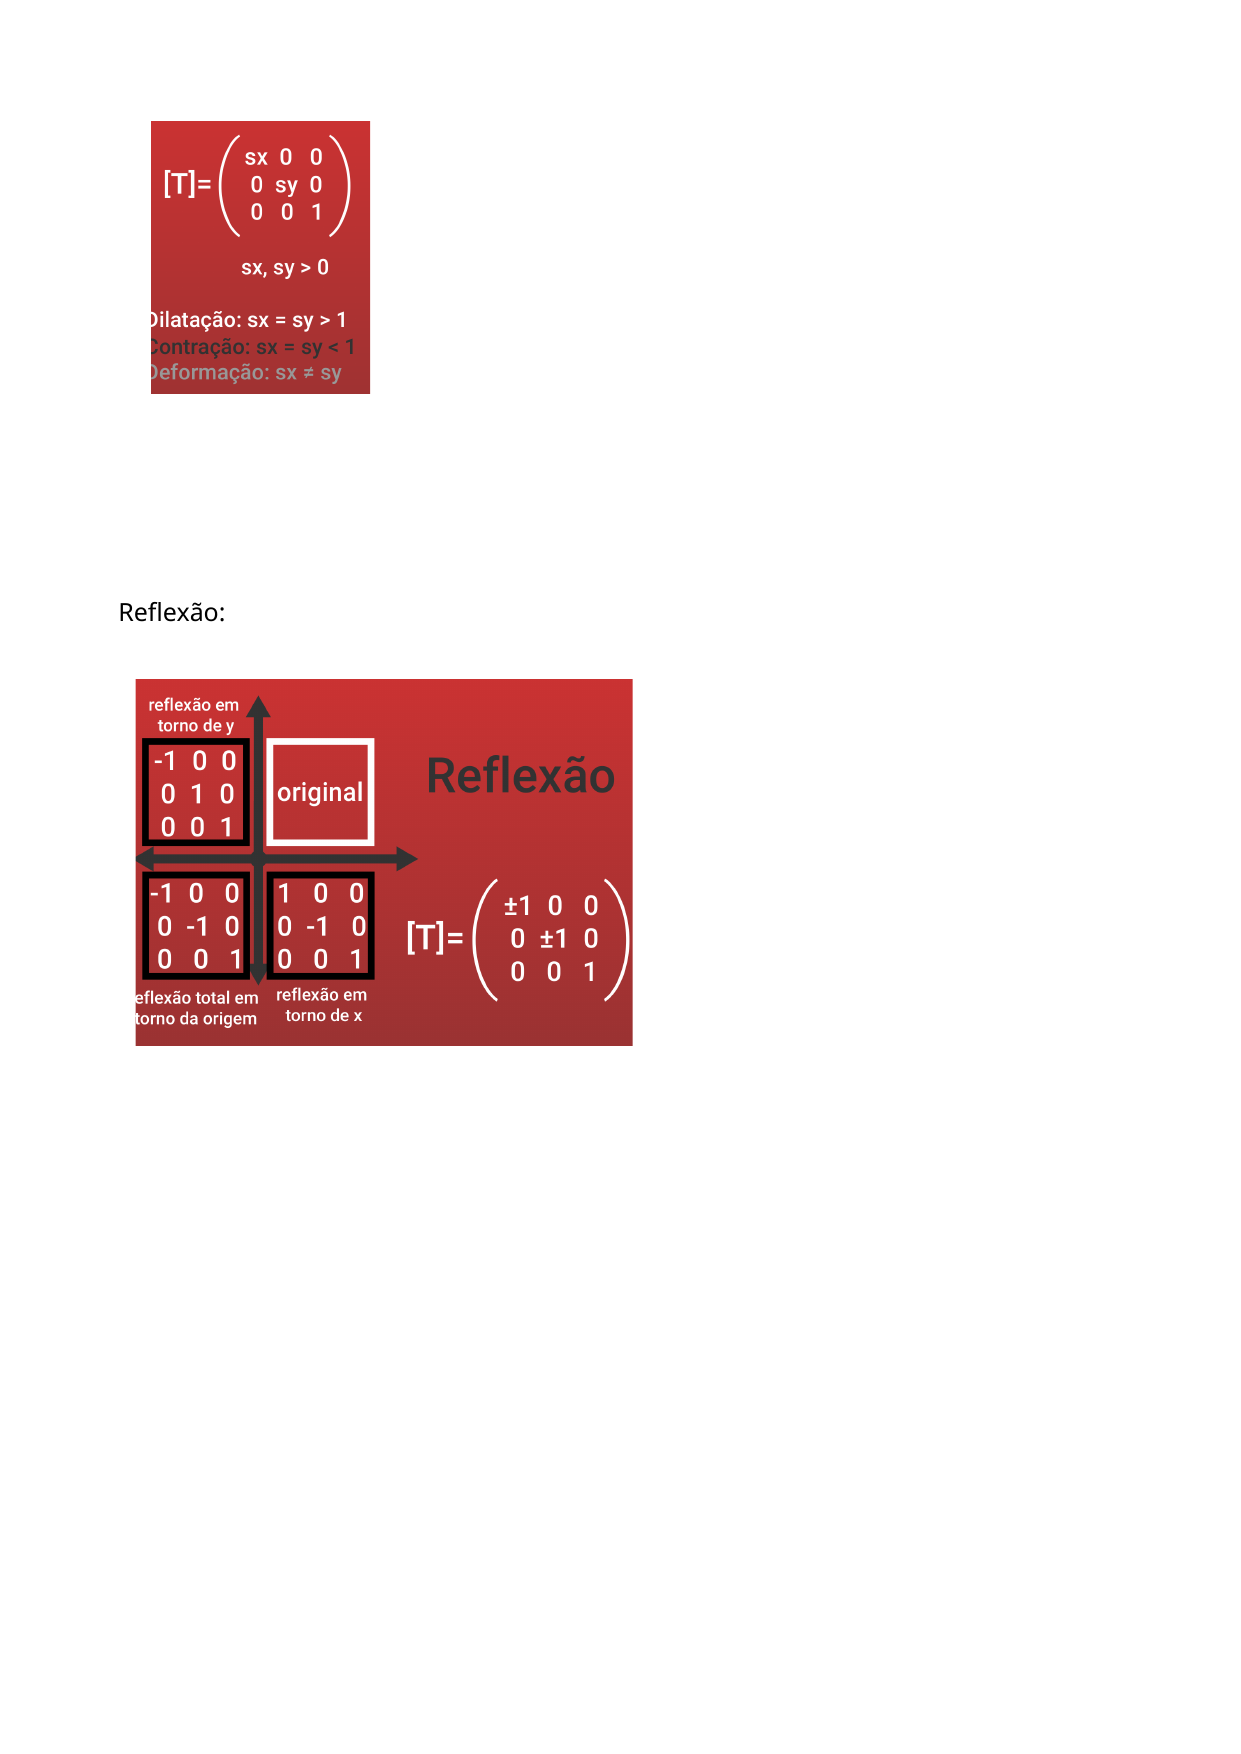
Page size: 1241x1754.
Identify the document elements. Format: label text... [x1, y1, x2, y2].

picture [151, 121, 371, 394]
text Reflexão: [118, 595, 1122, 629]
picture [135, 679, 633, 1046]
